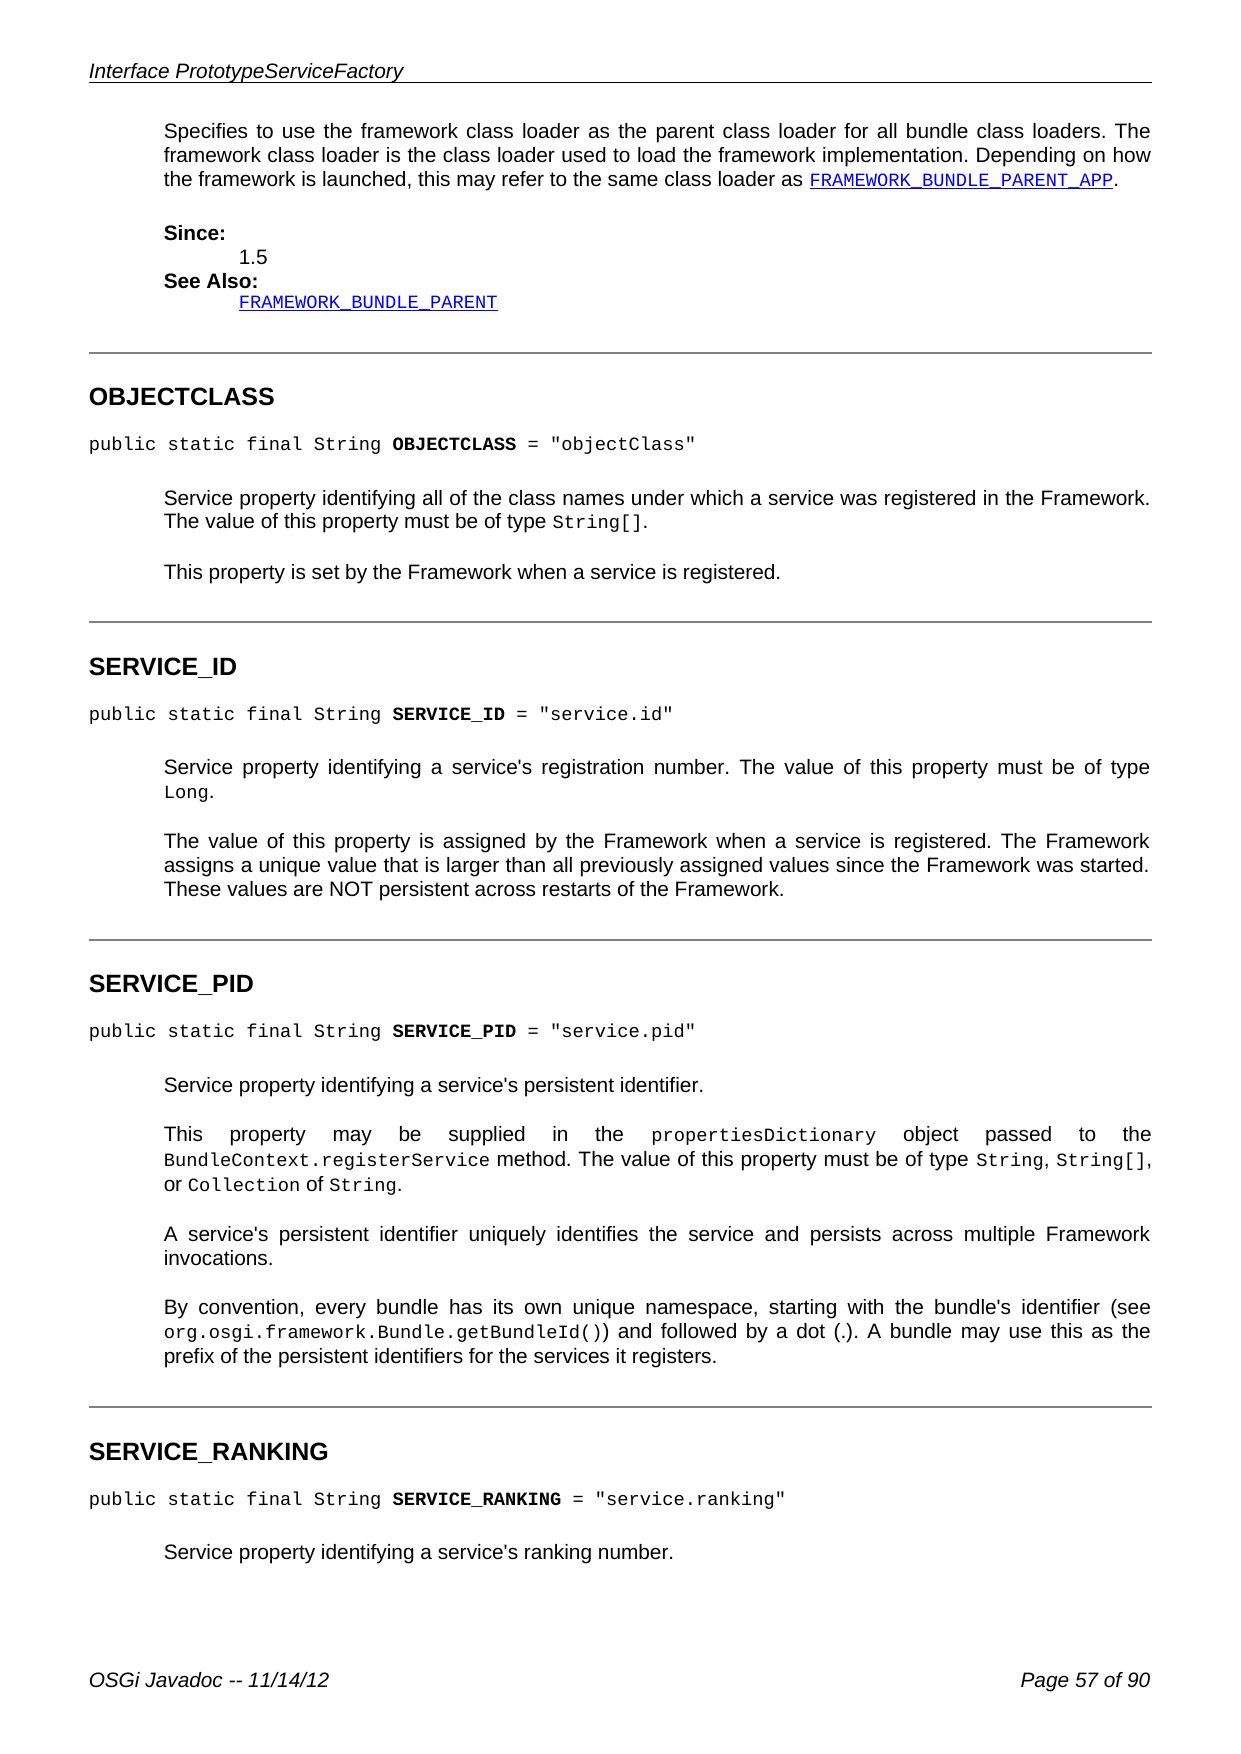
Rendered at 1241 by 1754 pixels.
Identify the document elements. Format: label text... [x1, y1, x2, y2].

text Service property identifying a service's ranking number. [163, 1540, 1152, 1564]
text public static final String OBJECTCLASS = "objectClass" [88, 435, 1152, 456]
text Service property identifying all of the class names under which a service was registered in the Framework. The value of this property must be of type String[]. [163, 485, 1152, 534]
text 1.5 [238, 245, 1152, 269]
text A service's persistent identifier uniquely identifies the service and persists across multiple Framework invocations. [163, 1222, 1152, 1270]
text By convention, every bundle has its own unique namespace, starting with the bundle's identifier (see org.osgi.framework.Bundle.getBundleId()) and followed by a dot (.). A bundle may use this as the prefix of the persistent identifiers for the services it registers. [163, 1295, 1152, 1368]
text See Also: [163, 269, 1152, 293]
text public static final String SERVICE_ID = "service.id" [88, 705, 1152, 726]
text The value of this property is assigned by the Framework when a service is registered. The Framework assigns a unique value that is larger than all previously assigned values since the Framework was started. These values are NOT persistent across restarts of the Framework. [163, 829, 1152, 901]
text This property may be supplied in the propertiesDictionary object passed to the BundleContext.registerService method. The value of this property must be of type String, String[], or Collection of String. [163, 1122, 1152, 1197]
subtitle SERVICE_ID [88, 652, 1152, 681]
text Specifies to use the framework class loader as the parent class loader for all bundle class loaders. The framework class loader is the class loader used to load the framework implementation. Depending on how the framework is launched, this may refer to the same class loader as FRAMEWORK_BUNDLE_PARENT_APP. [163, 118, 1152, 192]
text FRAMEWORK_BUNDLE_PARENT [238, 293, 1152, 314]
text Service property identifying a service's persistent identifier. [163, 1073, 1152, 1097]
subtitle OBJECTCLASS [88, 382, 1152, 411]
text Service property identifying a service's registration number. The value of this property must be of type Long. [163, 755, 1152, 804]
text public static final String SERVICE_PID = "service.pid" [88, 1022, 1152, 1043]
subtitle SERVICE_PID [88, 969, 1152, 998]
subtitle SERVICE_RANKING [88, 1437, 1152, 1465]
text public static final String SERVICE_RANKING = "service.ranking" [88, 1489, 1152, 1511]
text This property is set by the Framework when a service is registered. [163, 559, 1152, 583]
text Since: [163, 221, 1152, 245]
